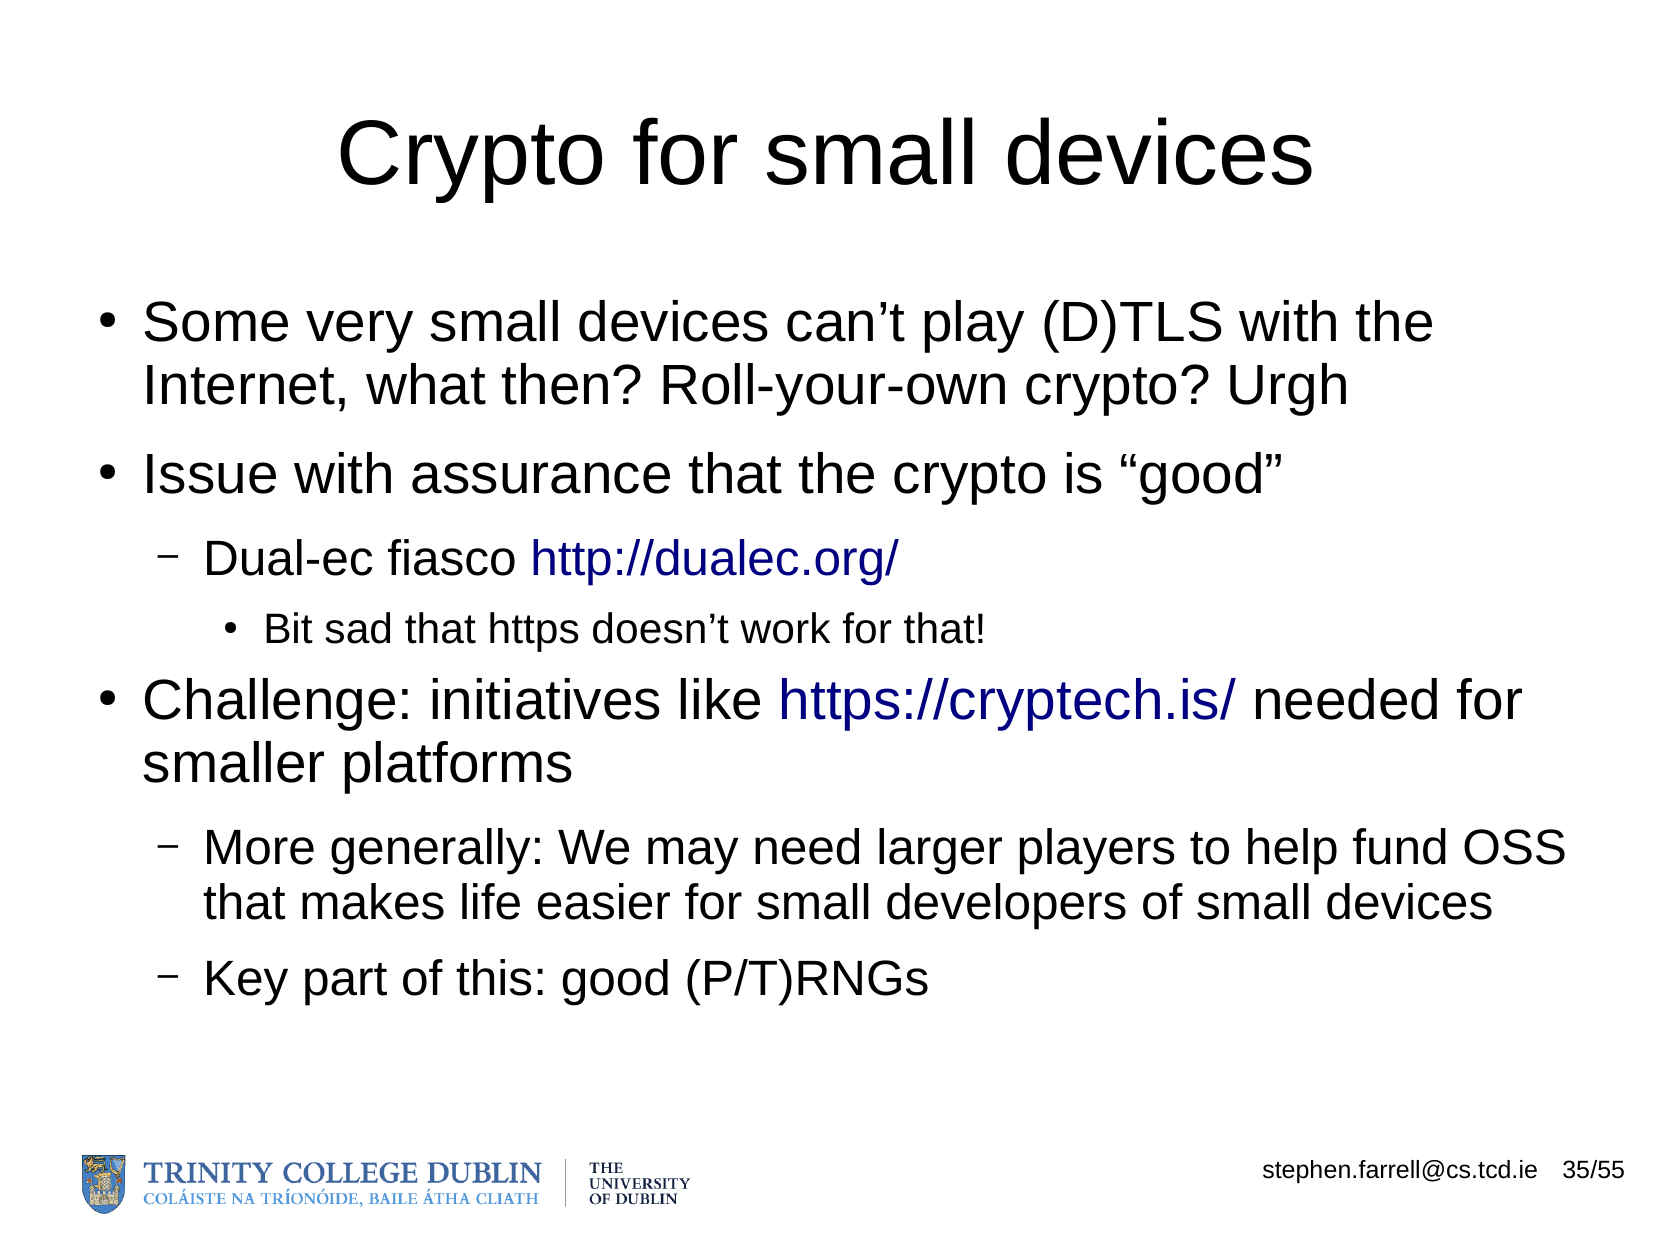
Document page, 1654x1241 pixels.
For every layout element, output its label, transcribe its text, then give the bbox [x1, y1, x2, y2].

list Some very small devices can’t play (D)TLS with the Internet, what then? Roll-your-own crypto? Urgh Issue with assurance that the crypto is “good” Dual-ec fiasco http://dualec.org/ Bit sad that https doesn’t work for that! Challenge: initiatives like https://cryptech.is/ needed for smaller platforms More generally: We may need larger players to help fund OSS that makes life easier for small developers of small devices Key part of this: good (P/T)RNGs [82, 290, 1571, 1010]
title Crypto for small devices [82, 49, 1571, 257]
picture [82, 1155, 694, 1214]
